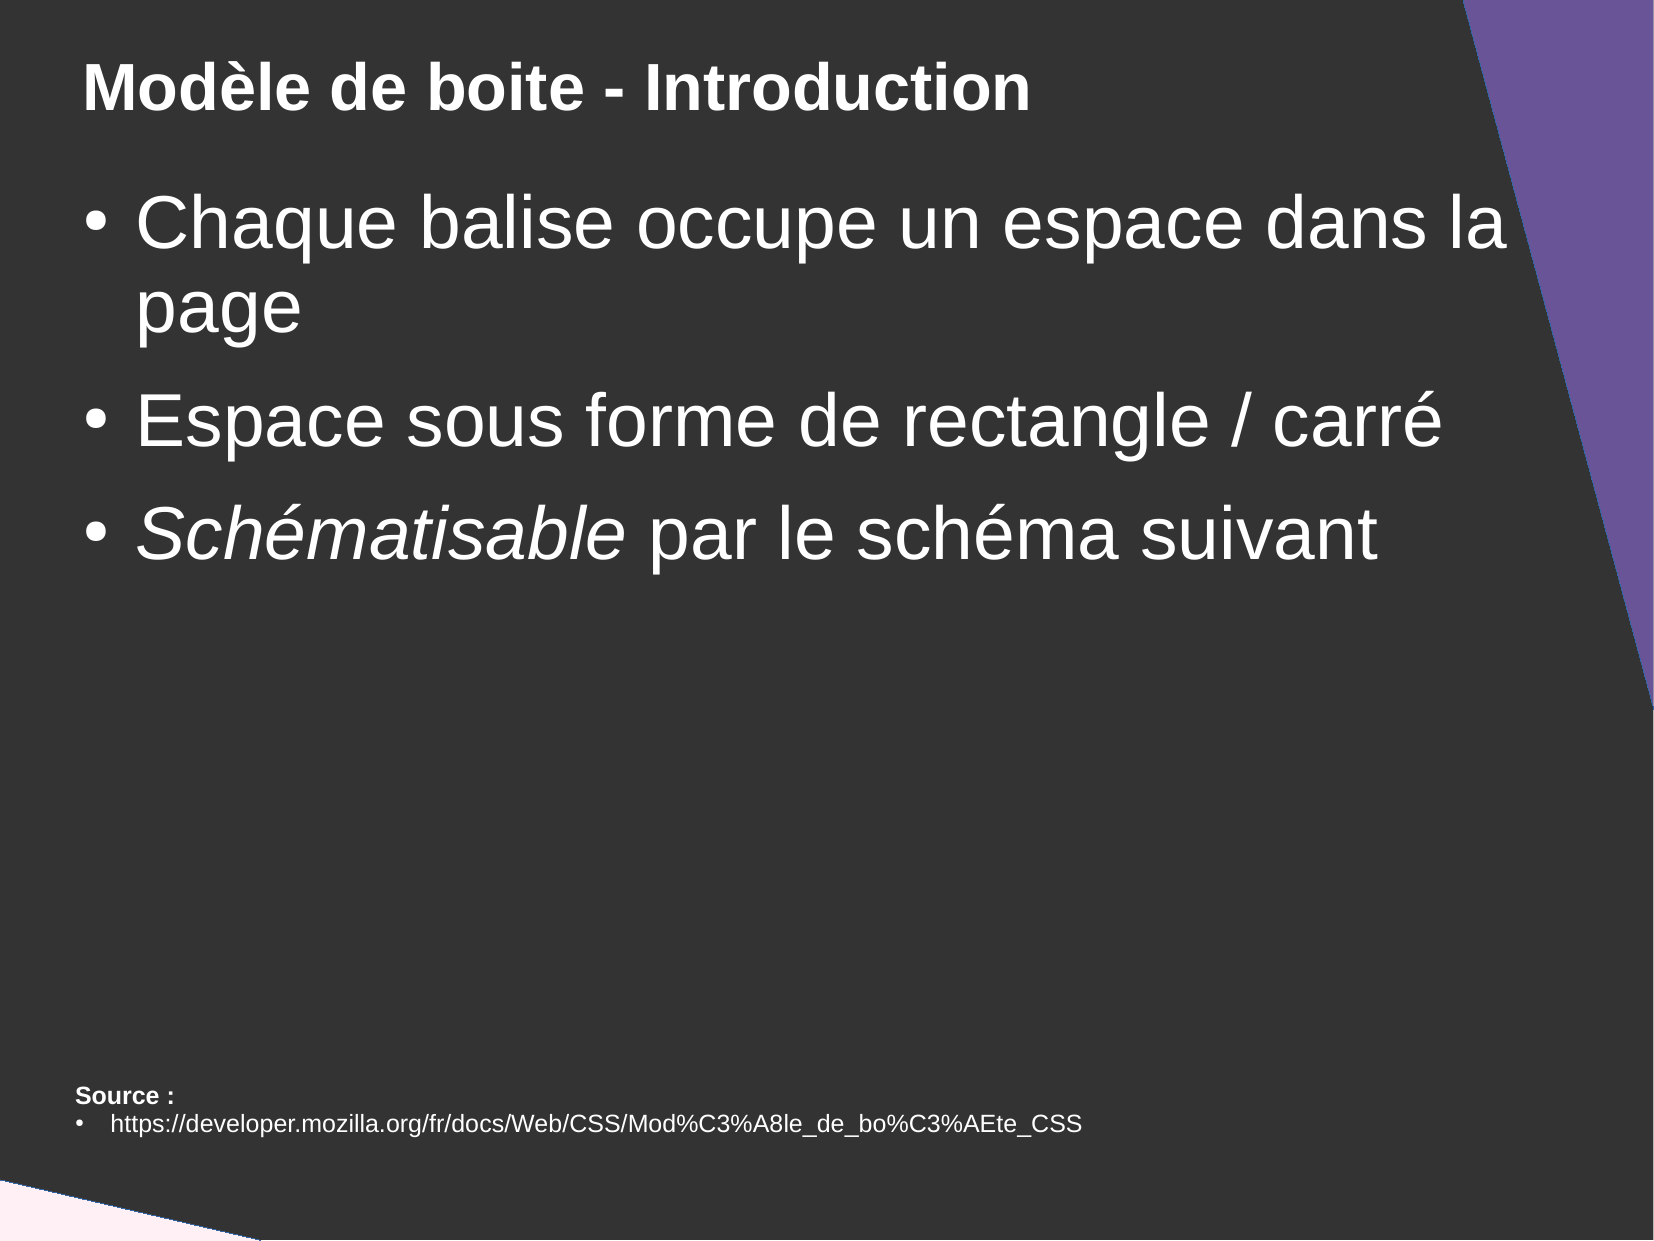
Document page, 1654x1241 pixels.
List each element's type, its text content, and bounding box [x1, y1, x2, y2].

text_box [1463, 0, 1654, 710]
list Chaque balise occupe un espace dans la page Espace sous forme de rectangle / carré Schématisable par le schéma suivant [64, 180, 1604, 1111]
title Modèle de boite - Introduction [82, 49, 1571, 130]
text_box Source : https://developer.mozilla.org/fr/docs/Web/CSS/Mod%C3%A8le_de_bo%C3%AEte_CSS [60, 1074, 1546, 1217]
text_box [0, 1179, 264, 1241]
